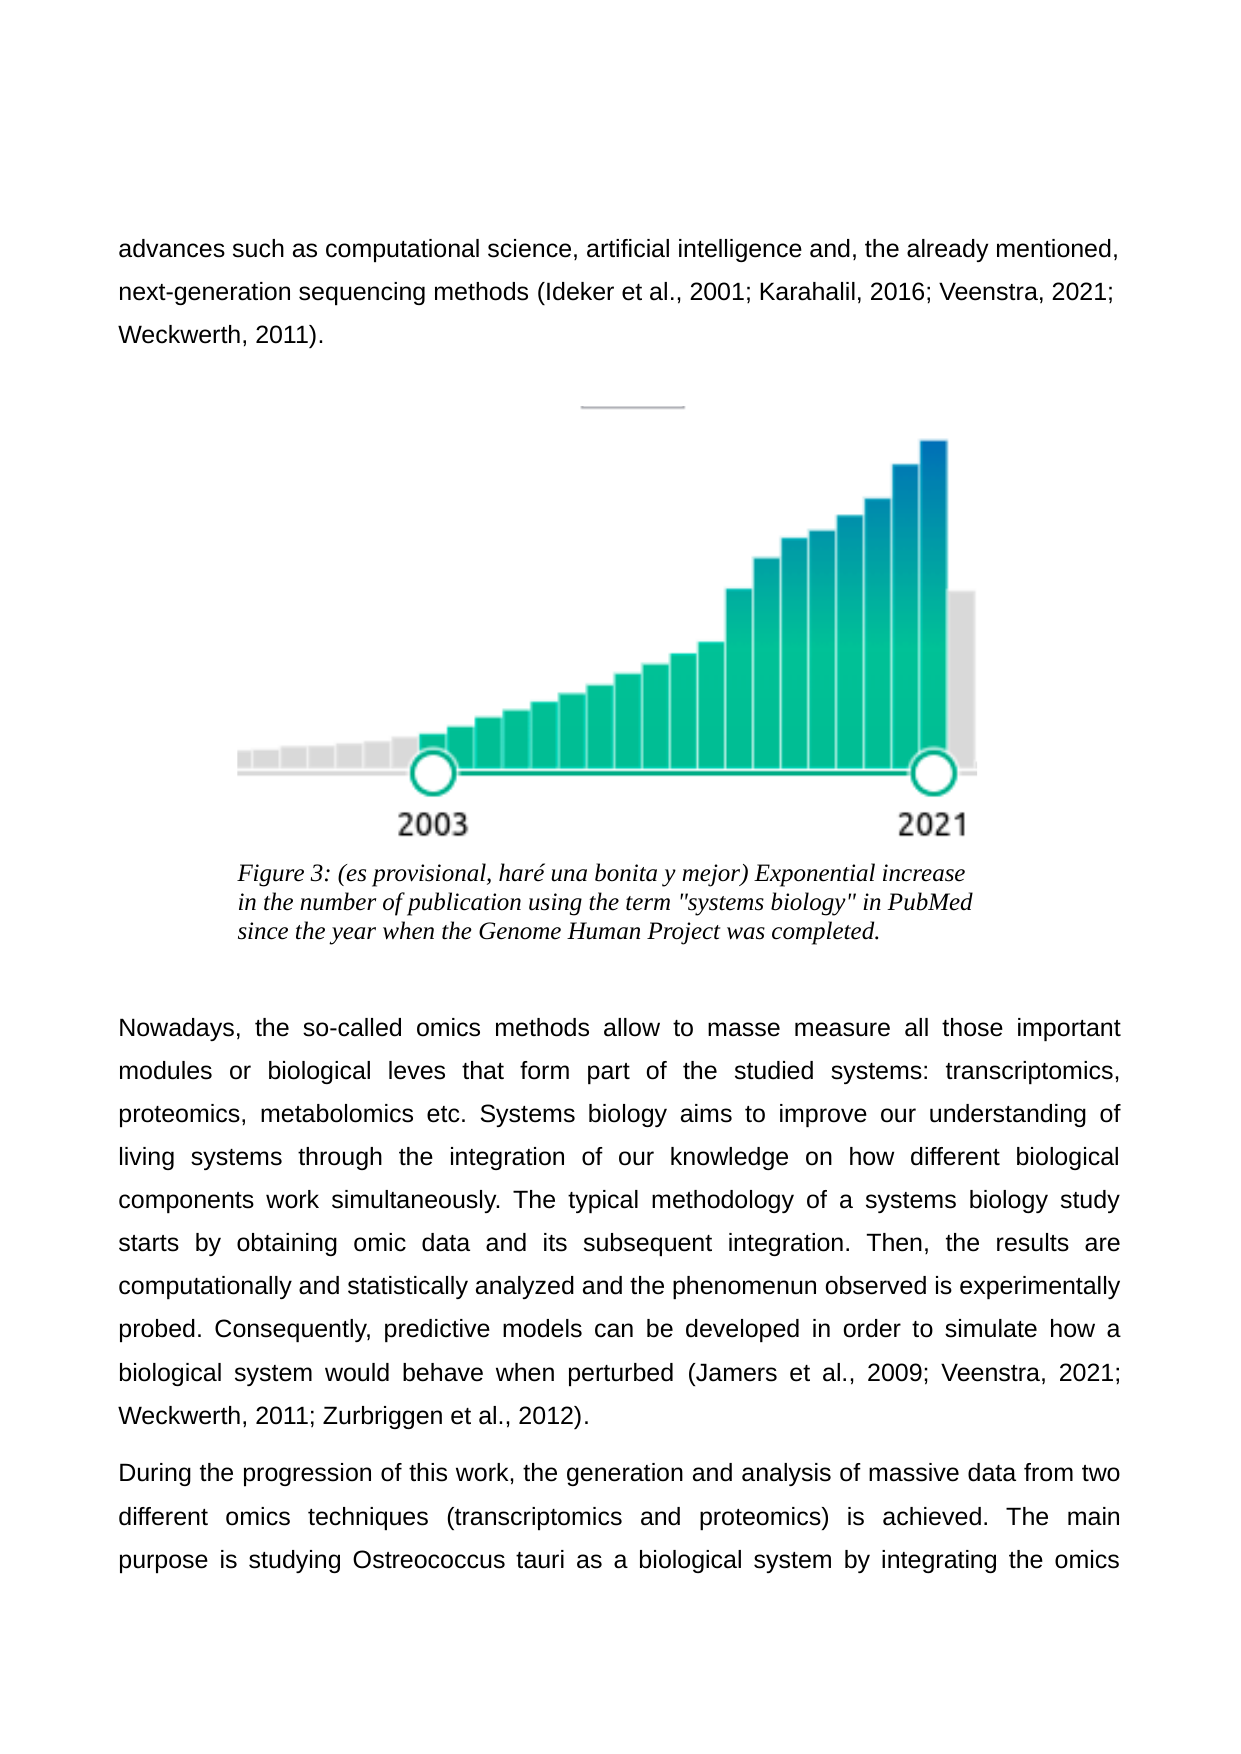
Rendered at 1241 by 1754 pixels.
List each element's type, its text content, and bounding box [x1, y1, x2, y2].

text During the progression of this work, the generation and analysis of massive data from two different omics techniques (transcriptomics and proteomics) is achieved. The main purpose is studying Ostreococcus tauri as a biological system by integrating the omics [118, 1458, 1122, 1573]
text Nowadays, the so-called omics methods allow to masse measure all those important modules or biological leves that form part of the studied systems: transcriptomics, proteomics, metabolomics etc. Systems biology aims to improve our understanding of living systems through the integration of our knowledge on how different biological components work simultaneously. The typical methodology of a systems biology study starts by obtaining omic data and its subsequent integration. Then, the results are computationally and statistically analyzed and the phenomenun observed is experimentally probed. Consequently, predictive models can be developed in order to simulate how a biological system would behave when perturbed (Jamers et al., 2009; Veenstra, 2021; Weckwerth, 2011; Zurbriggen et al., 2012)⁠. [118, 1013, 1122, 1429]
text Figure 2: (es provisional, haré una bonita y mejor) Exponential increase in the number of publication using the term "systems biology" in PubMed since the year when the Genome Human Project was completed. [237, 856, 977, 945]
text advances such as computational science, artificial intelligence and, the already mentioned, next-generation sequencing methods (Ideker et al., 2001; Karahalil, 2016; Veenstra, 2021; Weckwerth, 2011)⁠. [118, 234, 1122, 349]
picture [659, 406, 978, 859]
